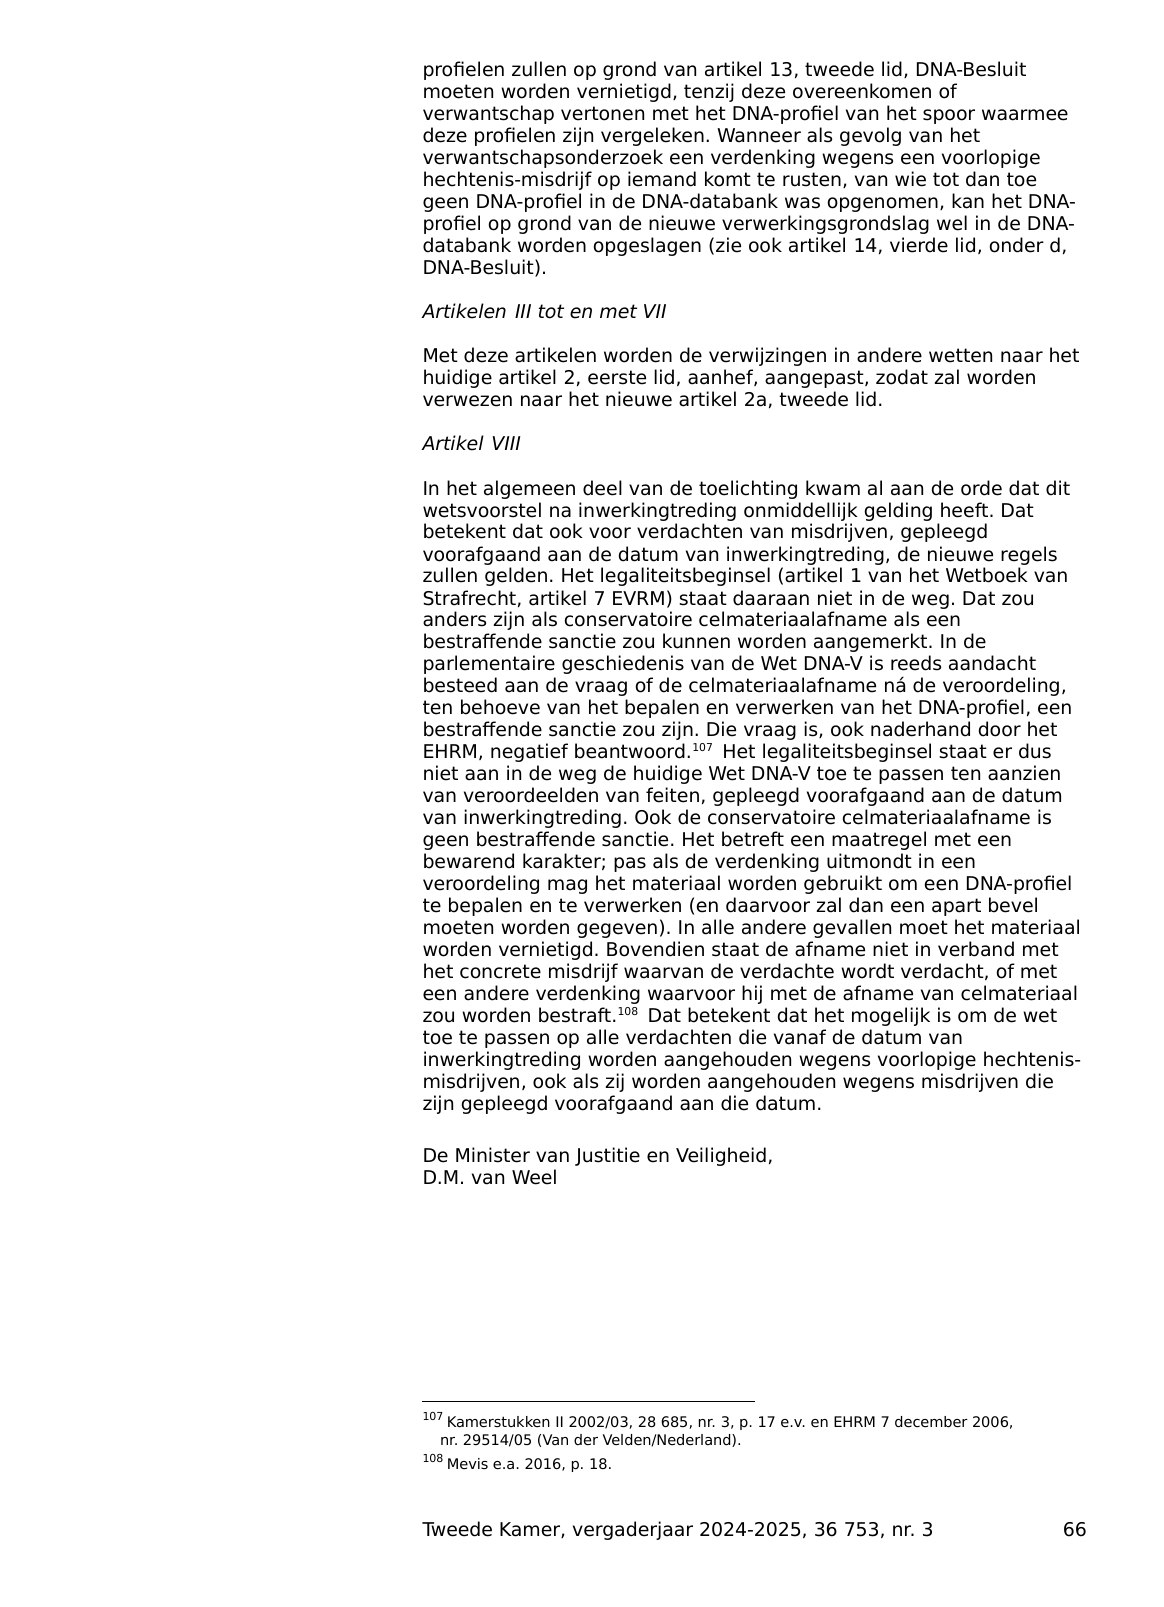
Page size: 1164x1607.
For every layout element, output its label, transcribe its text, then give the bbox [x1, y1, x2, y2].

subtitle Artikel VIII [422, 433, 1087, 455]
text Kamerstukken II 2002/03, 28 685, nr. 3, p. 17 e.v. en EHRM 7 december 2006, nr. 29514/05 (Van der Velden/Nederland). [422, 1410, 1087, 1449]
text profielen zullen op grond van artikel 13, tweede lid, DNA-Besluit moeten worden vernietigd, tenzij deze overeenkomen of verwantschap vertonen met het DNA-profiel van het spoor waarmee deze profielen zijn vergeleken. Wanneer als gevolg van het verwantschapsonderzoek een verdenking wegens een voorlopige hechtenis-misdrijf op iemand komt te rusten, van wie tot dan toe geen DNA-profiel in de DNA-databank was opgenomen, kan het DNA-profiel op grond van de nieuwe verwerkingsgrondslag wel in de DNA-databank worden opgeslagen (zie ook artikel 14, vierde lid, onder d, DNA-Besluit). [422, 59, 1087, 279]
text Mevis e.a. 2016, p. 18. [422, 1452, 1087, 1474]
text Met deze artikelen worden de verwijzingen in andere wetten naar het huidige artikel 2, eerste lid, aanhef, aangepast, zodat zal worden verwezen naar het nieuwe artikel 2a, tweede lid. [422, 345, 1087, 411]
text In het algemeen deel van de toelichting kwam al aan de orde dat dit wetsvoorstel na inwerkingtreding onmiddellijk gelding heeft. Dat betekent dat ook voor verdachten van misdrijven, gepleegd voorafgaand aan de datum van inwerkingtreding, de nieuwe regels zullen gelden. Het legaliteitsbeginsel (artikel 1 van het Wetboek van Strafrecht, artikel 7 EVRM) staat daaraan niet in de weg. Dat zou anders zijn als conservatoire celmateriaalafname als een bestraffende sanctie zou kunnen worden aangemerkt. In de parlementaire geschiedenis van de Wet DNA-V is reeds aandacht besteed aan de vraag of de celmateriaalafname ná de veroordeling, ten behoeve van het bepalen en verwerken van het DNA-profiel, een bestraffende sanctie zou zijn. Die vraag is, ook naderhand door het EHRM, negatief beantwoord. Het legaliteitsbeginsel staat er dus niet aan in de weg de huidige Wet DNA-V toe te passen ten aanzien van veroordeelden van feiten, gepleegd voorafgaand aan de datum van inwerkingtreding. Ook de conservatoire celmateriaalafname is geen bestraffende sanctie. Het betreft een maatregel met een bewarend karakter; pas als de verdenking uitmondt in een veroordeling mag het materiaal worden gebruikt om een DNA-profiel te bepalen en te verwerken (en daarvoor zal dan een apart bevel moeten worden gegeven). In alle andere gevallen moet het materiaal worden vernietigd. Bovendien staat de afname niet in verband met het concrete misdrijf waarvan de verdachte wordt verdacht, of met een andere verdenking waarvoor hij met de afname van celmateriaal zou worden bestraft. Dat betekent dat het mogelijk is om de wet toe te passen op alle verdachten die vanaf de datum van inwerkingtreding worden aangehouden wegens voorlopige hechtenis-misdrijven, ook als zij worden aangehouden wegens misdrijven die zijn gepleegd voorafgaand aan die datum. [422, 477, 1087, 1115]
text De Minister van Justitie en Veiligheid, D.M. van Weel [422, 1145, 1087, 1189]
subtitle Artikelen III tot en met VII [422, 301, 1087, 323]
